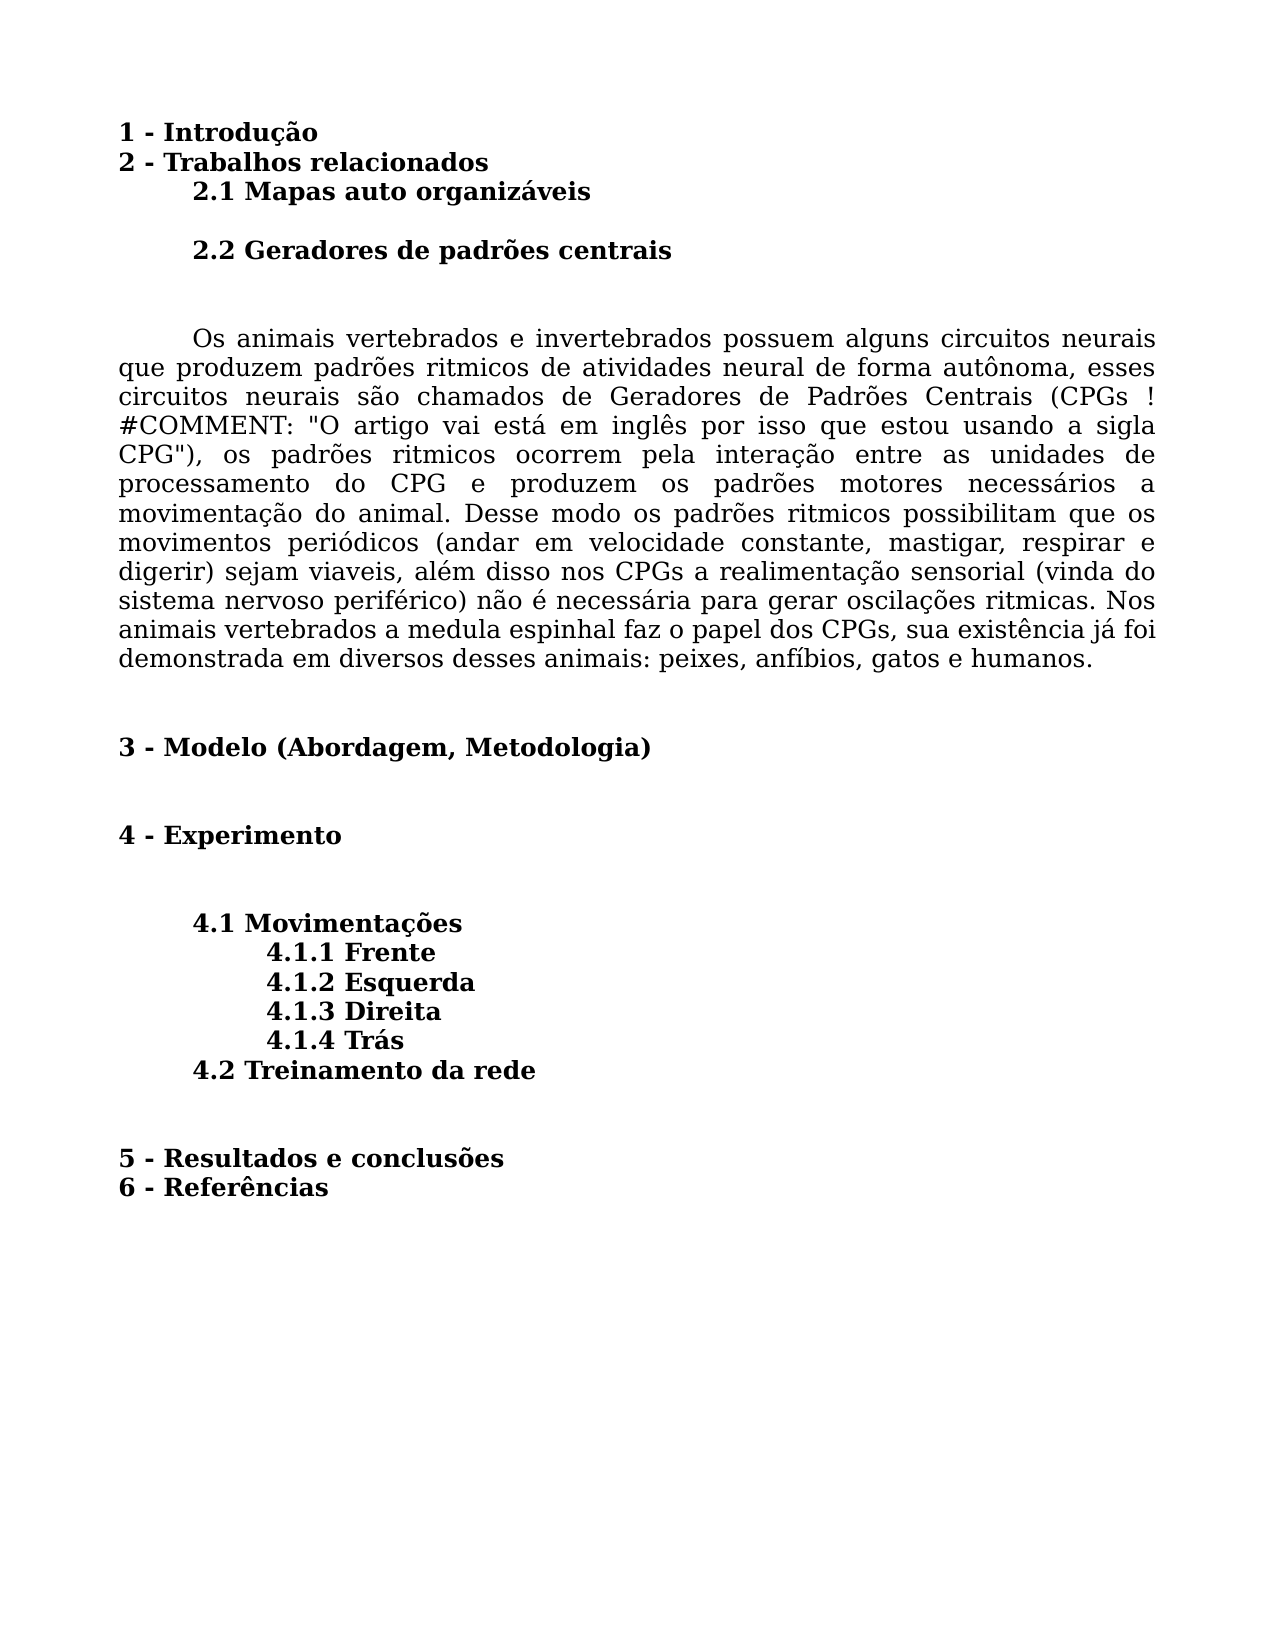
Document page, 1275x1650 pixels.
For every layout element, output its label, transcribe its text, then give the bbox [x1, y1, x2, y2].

text 4.2 Treinamento da rede [118, 1056, 1157, 1085]
text 2.2 Geradores de padrões centrais [118, 236, 1157, 265]
text 4.1.1 Frente [118, 938, 1157, 967]
text 4.1.4 Trás [118, 1026, 1157, 1056]
text 5 - Resultados e conclusões [118, 1144, 1157, 1173]
text 2 - Trabalhos relacionados [118, 147, 1157, 177]
text 4.1.3 Direita [118, 997, 1157, 1026]
text 4 - Experimento [118, 821, 1157, 850]
text Os animais vertebrados e invertebrados possuem alguns circuitos neurais que produzem padrões ritmicos de atividades neural de forma autônoma, esses circuitos neurais são chamados de Geradores de Padrões Centrais (CPGs !#COMMENT: "O artigo vai está em inglês por isso que estou usando a sigla CPG"), os padrões ritmicos ocorrem pela interação entre as unidades de processamento do CPG e produzem os padrões motores necessários a movimentação do animal. Desse modo os padrões ritmicos possibilitam que os movimentos periódicos (andar em velocidade constante, mastigar, respirar e digerir) sejam viaveis, além disso nos CPGs a realimentação sensorial (vinda do sistema nervoso periférico) não é necessária para gerar oscilações ritmicas. Nos animais vertebrados a medula espinhal faz o papel dos CPGs, sua existência já foi demonstrada em diversos desses animais: peixes, anfíbios, gatos e humanos. [118, 324, 1157, 674]
text 4.1.2 Esquerda [118, 967, 1157, 997]
text 6 - Referências [118, 1173, 1157, 1202]
text 2.1 Mapas auto organizáveis [118, 177, 1157, 206]
text 3 - Modelo (Abordagem, Metodologia) [118, 732, 1157, 762]
text 1 - Introdução [118, 118, 1157, 147]
text 4.1 Movimentações [118, 909, 1157, 938]
